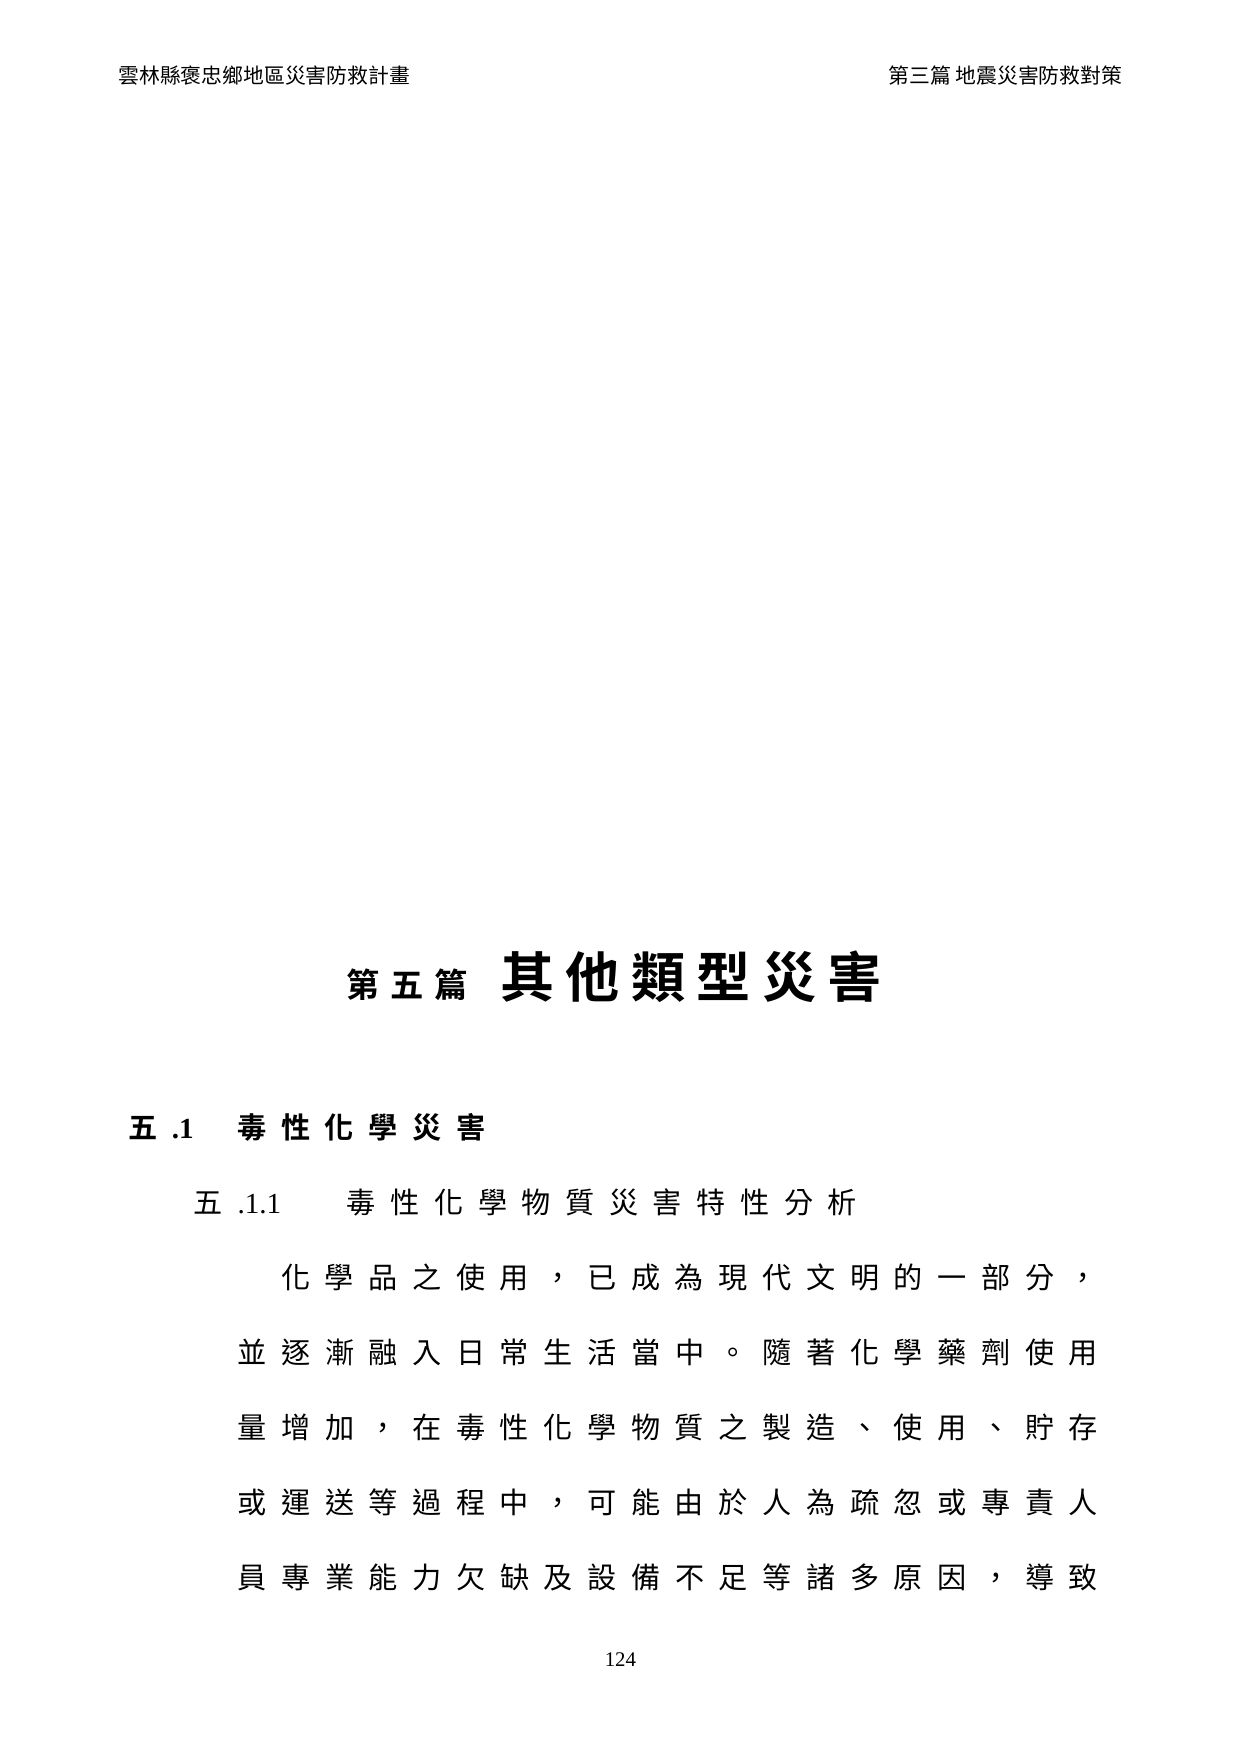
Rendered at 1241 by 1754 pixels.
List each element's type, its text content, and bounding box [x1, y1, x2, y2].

list 毒性化學災害 [128, 1082, 1112, 1157]
subtitle 其他類型災害 [128, 912, 1112, 1024]
text 化學品之使用，已成為現代文明的一部分，並逐漸融入日常生活當中。隨著化學藥劑使用量增加，在毒性化學物質之製造、使用、貯存或運送等過程中，可能由於人為疏忽或專責人員專業能力欠缺及設備不足等諸多原因，導致 [220, 1232, 1112, 1607]
list 毒性化學物質災害特性分析 [187, 1157, 1112, 1232]
